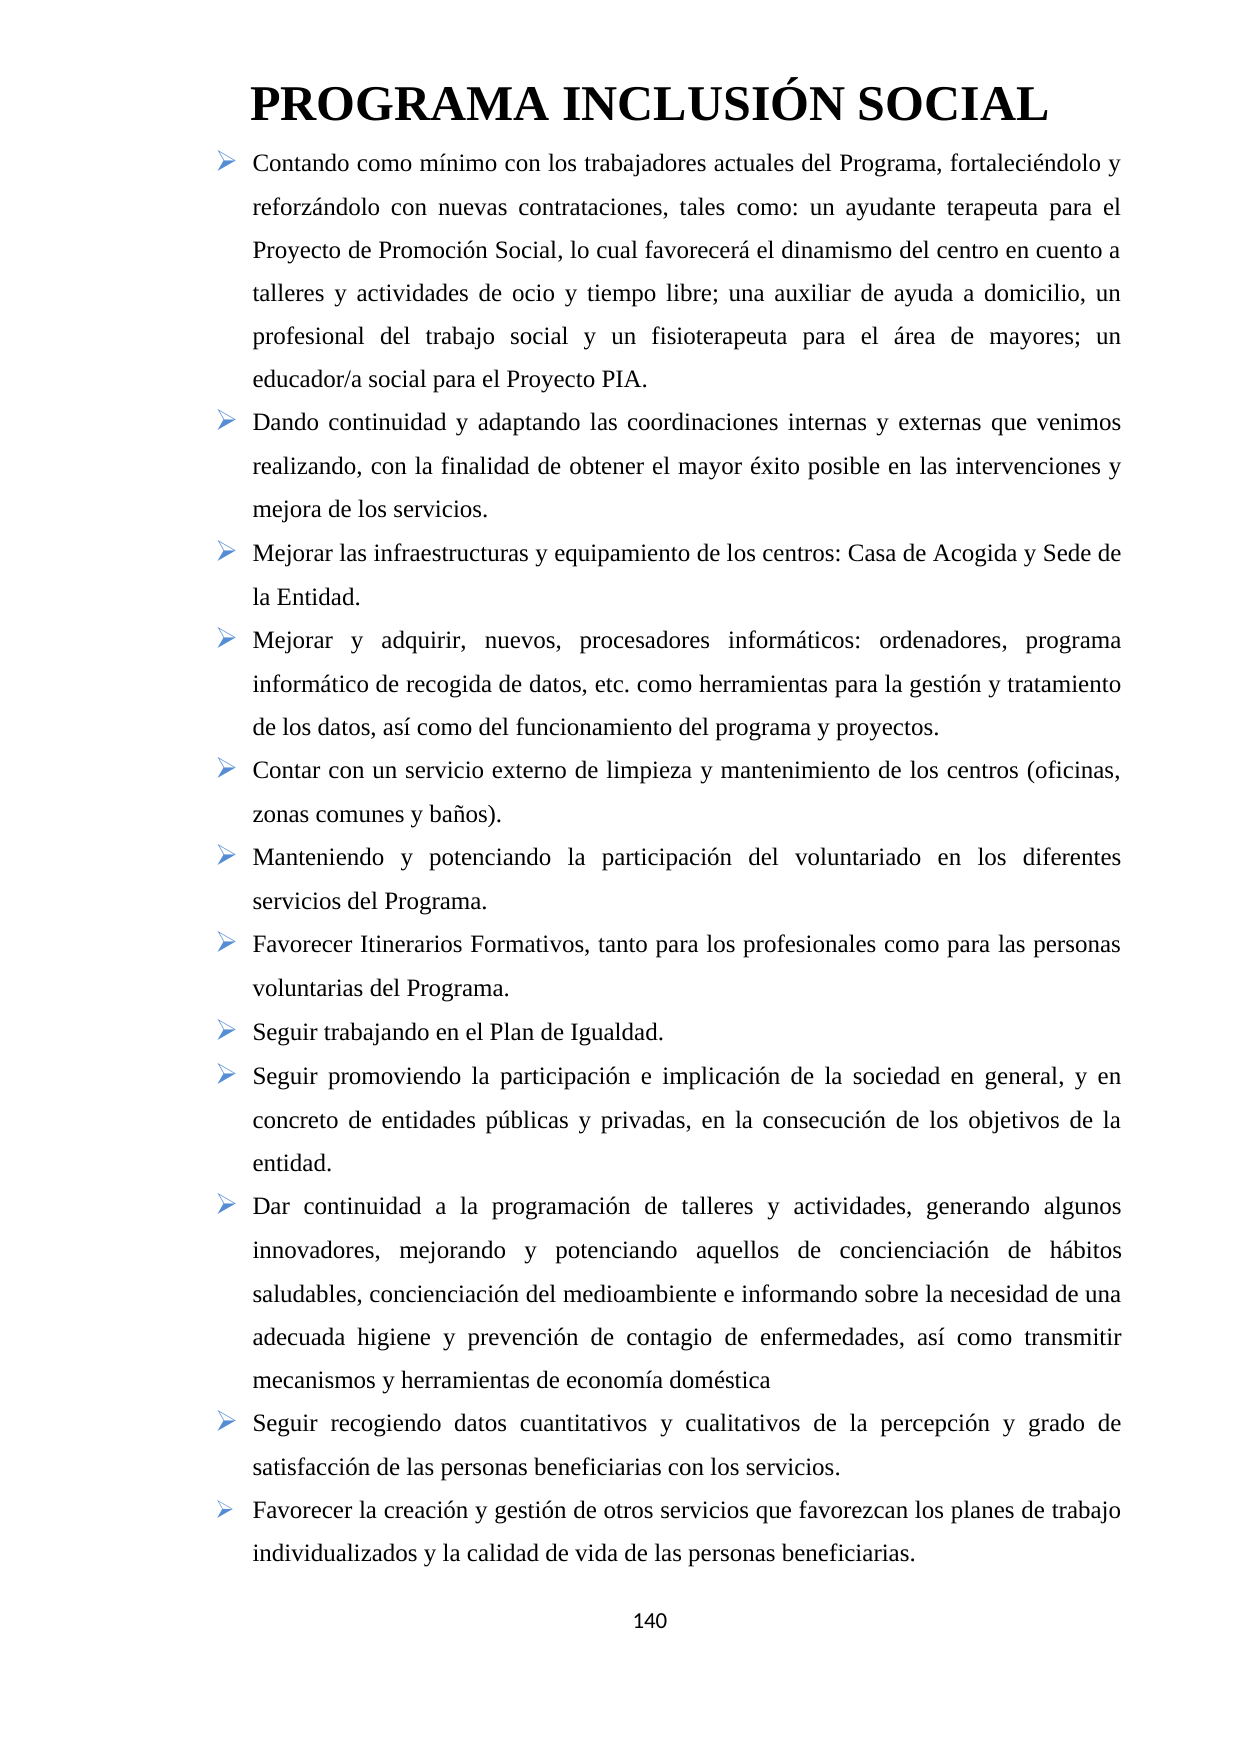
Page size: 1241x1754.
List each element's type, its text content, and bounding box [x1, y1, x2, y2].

list Dando continuidad y adaptando las coordinaciones internas y externas que venimos realizando, con la finalidad de obtener el mayor éxito posible en las intervenciones y mejora de los servicios. [215, 407, 1122, 523]
list Favorecer la creación y gestión de otros servicios que favorezcan los planes de trabajo individualizados y la calidad de vida de las personas beneficiarias. [215, 1495, 1122, 1567]
list Seguir promoviendo la participación e implicación de la sociedad en general, y en concreto de entidades públicas y privadas, en la consecución de los objetivos de la entidad. [215, 1061, 1122, 1177]
list Contando como mínimo con los trabajadores actuales del Programa, fortaleciéndolo y reforzándolo con nuevas contrataciones, tales como: un ayudante terapeuta para el Proyecto de Promoción Social, lo cual favorecerá el dinamismo del centro en cuento a talleres y actividades de ocio y tiempo libre; una auxiliar de ayuda a domicilio, un profesional del trabajo social y un fisioterapeuta para el área de mayores; un educador/a social para el Proyecto PIA. [215, 148, 1122, 393]
list Dar continuidad a la programación de talleres y actividades, generando algunos innovadores, mejorando y potenciando aquellos de concienciación de hábitos saludables, concienciación del medioambiente e informando sobre la necesidad de una adecuada higiene y prevención de contagio de enfermedades, así como transmitir mecanismos y herramientas de economía doméstica [215, 1191, 1122, 1394]
list Contar con un servicio externo de limpieza y mantenimiento de los centros (oficinas, zonas comunes y baños). [215, 755, 1122, 828]
list Seguir recogiendo datos cuantitativos y cualitativos de la percepción y grado de satisfacción de las personas beneficiarias con los servicios. [215, 1408, 1122, 1481]
list Favorecer Itinerarios Formativos, tanto para los profesionales como para las personas voluntarias del Programa. [215, 929, 1122, 1002]
list Manteniendo y potenciando la participación del voluntariado en los diferentes servicios del Programa. [215, 842, 1122, 915]
list Mejorar las infraestructuras y equipamiento de los centros: Casa de Acogida y Sede de la Entidad. [215, 538, 1122, 610]
list Mejorar y adquirir, nuevos, procesadores informáticos: ordenadores, programa informático de recogida de datos, etc. como herramientas para la gestión y tratamiento de los datos, así como del funcionamiento del programa y proyectos. [215, 625, 1122, 741]
list Seguir trabajando en el Plan de Igualdad. [215, 1017, 1122, 1046]
